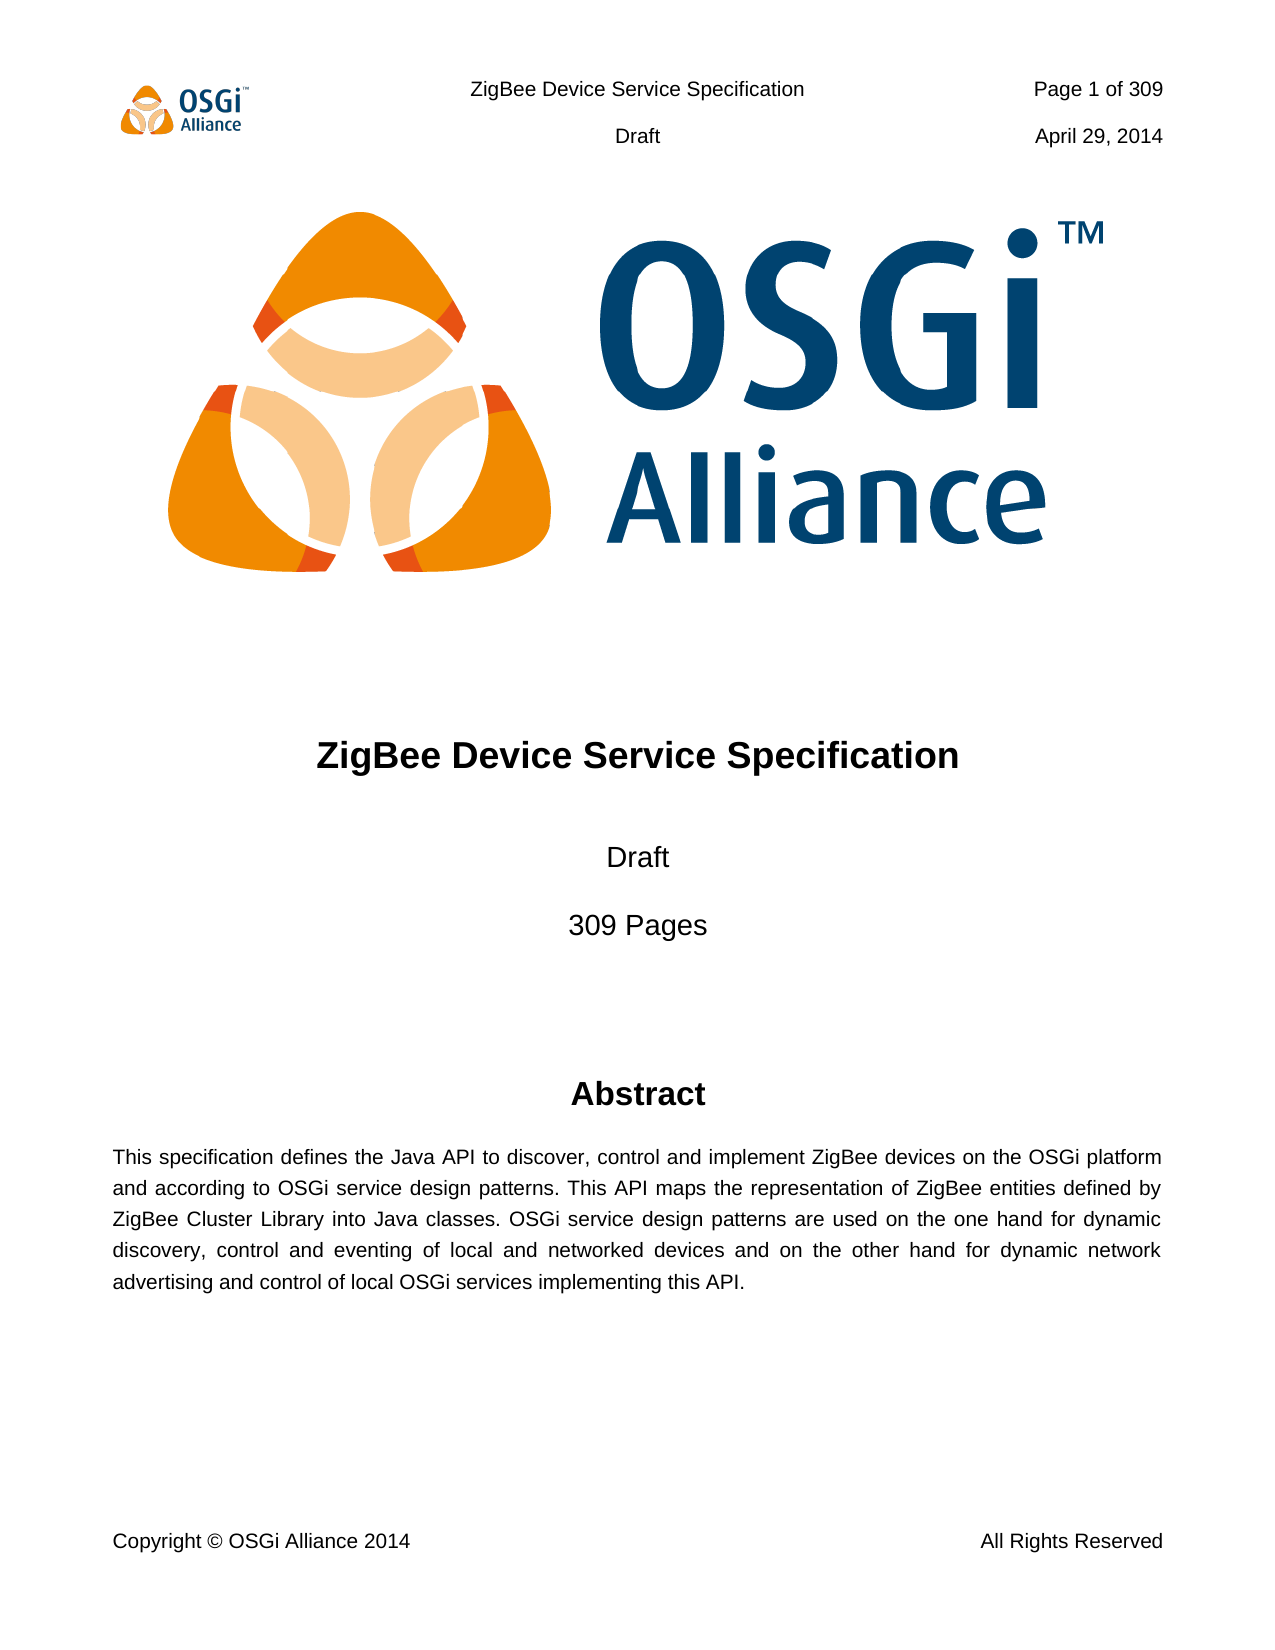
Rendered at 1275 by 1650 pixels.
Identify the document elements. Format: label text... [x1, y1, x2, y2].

text Abstract [112, 1074, 1163, 1112]
text This specification defines the Java API to discover, control and implement ZigBee devices on the OSGi platform and according to OSGi service design patterns. This API maps the representation of ZigBee entities defined by ZigBee Cluster Library into Java classes. OSGi service design patterns are used on the one hand for dynamic discovery, control and eventing of local and networked devices and on the other hand for dynamic network advertising and control of local OSGi services implementing this API. [112, 1137, 1163, 1293]
title Draft 311 Pages [112, 841, 1163, 941]
title ZigBee Device Service Specification [112, 733, 1163, 776]
picture [113, 78, 257, 142]
picture [112, 158, 1163, 626]
